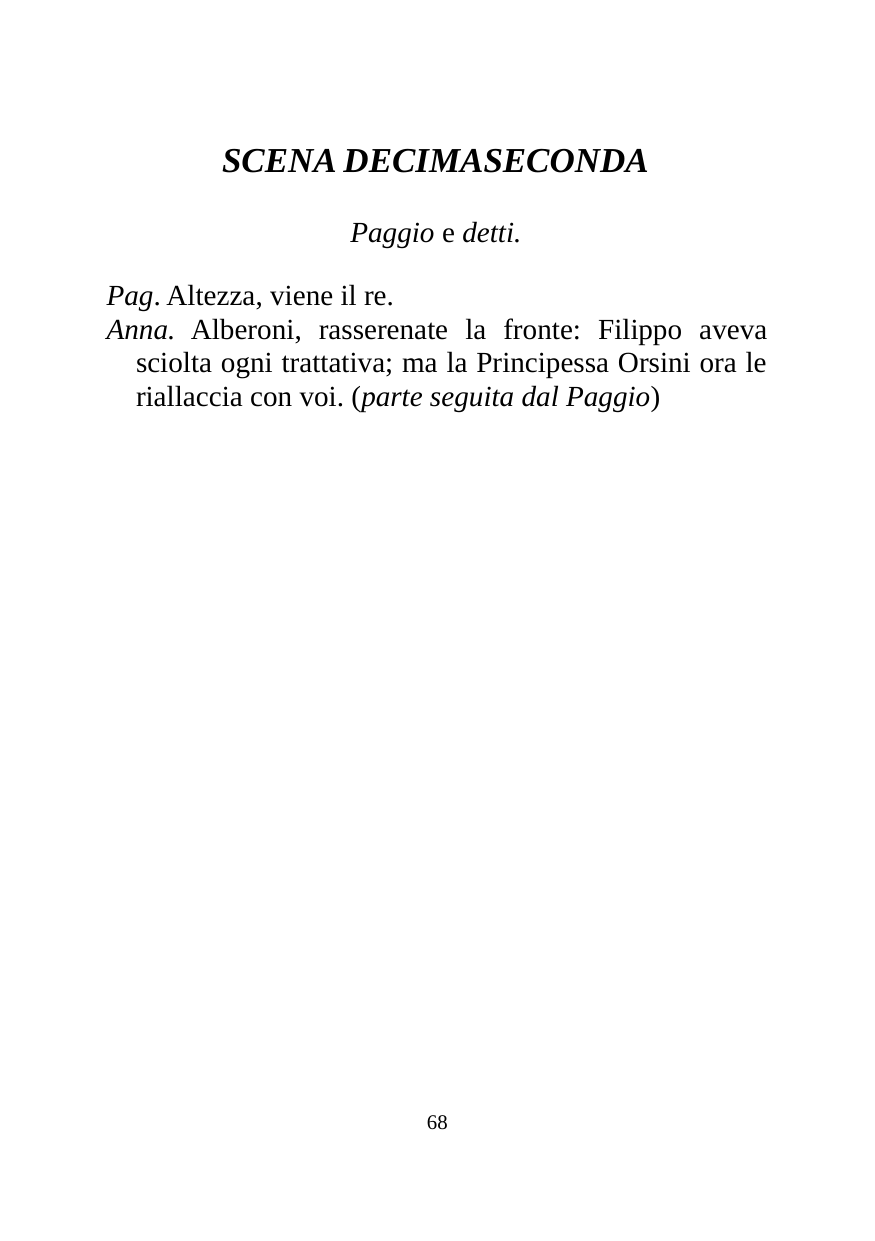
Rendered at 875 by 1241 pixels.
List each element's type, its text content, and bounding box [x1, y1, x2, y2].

subtitle SCENA DECIMASECONDA [106, 140, 768, 180]
text Paggio e detti. [106, 216, 768, 249]
text Anna. Alberoni, rasserenate la fronte: Filippo aveva sciolta ogni trattativa; ma la Principessa Orsini ora le riallaccia con voi. (parte seguita dal Paggio) [106, 312, 768, 413]
text Pag. Altezza, viene il re. [106, 278, 768, 312]
